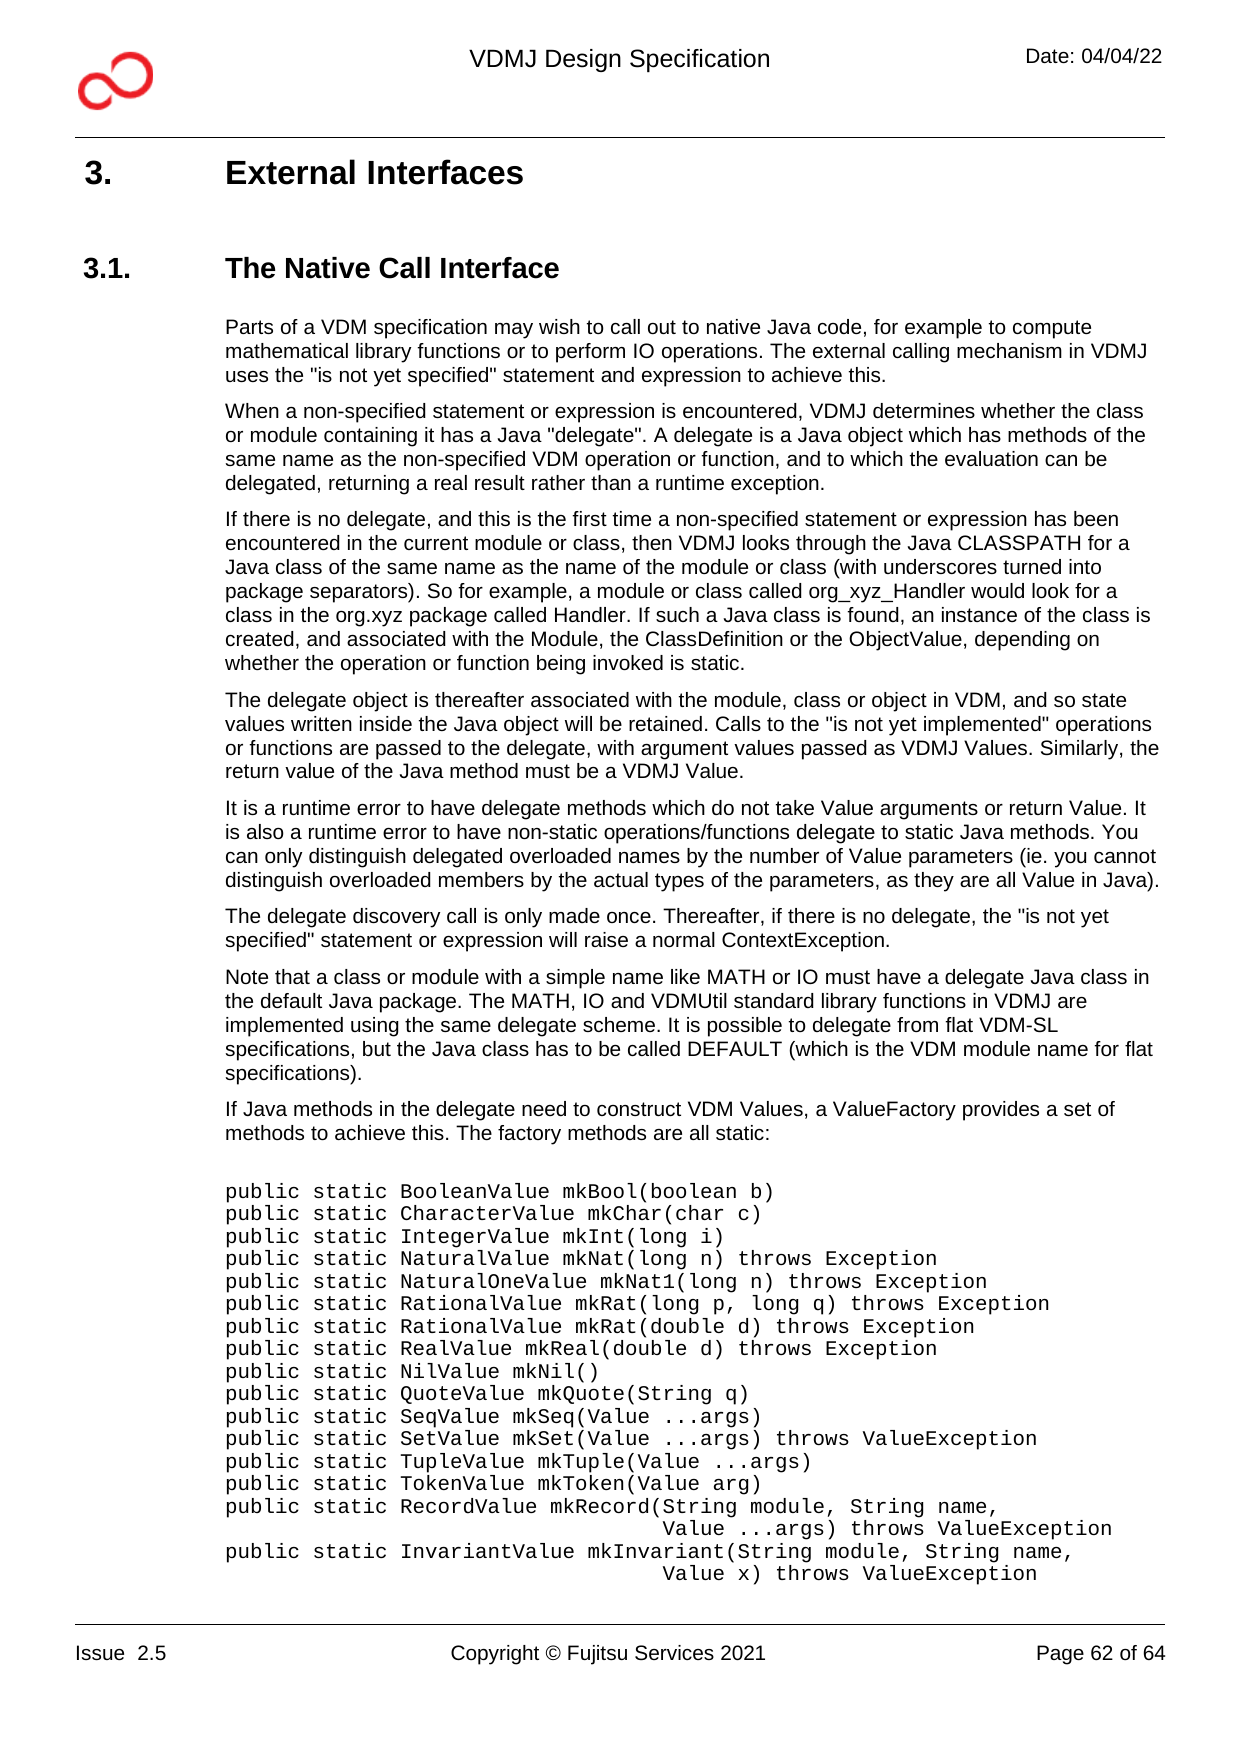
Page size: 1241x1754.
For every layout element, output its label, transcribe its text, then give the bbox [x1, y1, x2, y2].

picture [78, 44, 153, 120]
text When a non-specified statement or expression is encountered, VDMJ determines whether the class or module containing it has a Java "delegate". A delegate is a Java object which has methods of the same name as the non-specified VDM operation or function, and to which the evaluation can be delegated, returning a real result rather than a runtime exception. [225, 399, 1165, 495]
text If Java methods in the delegate need to construct VDM Values, a ValueFactory provides a set of methods to achieve this. The factory methods are all static: [225, 1097, 1165, 1145]
text Note that a class or module with a simple name like MATH or IO must have a delegate Java class in the default Java package. The MATH, IO and VDMUtil standard library functions in VDMJ are implemented using the same delegate scheme. It is possible to delegate from flat VDM-SL specifications, but the Java class has to be called DEFAULT (which is the VDM module name for flat specifications). [225, 965, 1165, 1085]
text Parts of a VDM specification may wish to call out to native Java code, for example to compute mathematical library functions or to perform IO operations. The external calling mechanism in VDMJ uses the "is not yet specified" statement and expression to achieve this. [225, 315, 1165, 387]
subtitle External Interfaces [75, 153, 1165, 191]
text The delegate object is thereafter associated with the module, class or object in VDM, and so state values written inside the Java object will be retained. Calls to the "is not yet implemented" operations or functions are passed to the delegate, with argument values passed as VDMJ Values. Similarly, the return value of the Java method must be a VDMJ Value. [225, 688, 1165, 784]
subtitle The Native Call Interface [75, 251, 1165, 285]
text public static BooleanValue mkBool(boolean b) public static CharacterValue mkChar(char c) public static IntegerValue mkInt(long i) public static NaturalValue mkNat(long n) throws Exception public static NaturalOneValue mkNat1(long n) throws Exception public static RationalValue mkRat(long p, long q) throws Exception public static RationalValue mkRat(double d) throws Exception public static RealValue mkReal(double d) throws Exception public static NilValue mkNil() public static QuoteValue mkQuote(String q) public static SeqValue mkSeq(Value ...args) public static SetValue mkSet(Value ...args) throws ValueException public static TupleValue mkTuple(Value ...args) public static TokenValue mkToken(Value arg) public static RecordValue mkRecord(String module, String name, Value ...args) throws ValueException public static InvariantValue mkInvariant(String module, String name, Value x) throws ValueException [225, 1158, 1165, 1585]
text The delegate discovery call is only made once. Thereafter, if there is no delegate, the "is not yet specified" statement or expression will raise a normal ContextException. [225, 904, 1165, 952]
text It is a runtime error to have delegate methods which do not take Value arguments or return Value. It is also a runtime error to have non-static operations/functions delegate to static Java methods. You can only distinguish delegated overloaded names by the number of Value parameters (ie. you cannot distinguish overloaded members by the actual types of the parameters, as they are all Value in Java). [225, 796, 1165, 892]
text If there is no delegate, and this is the first time a non-specified statement or expression has been encountered in the current module or class, then VDMJ looks through the Java CLASSPATH for a Java class of the same name as the name of the module or class (with underscores turned into package separators). So for example, a module or class called org_xyz_Handler would look for a class in the org.xyz package called Handler. If such a Java class is found, an instance of the class is created, and associated with the Module, the ClassDefinition or the ObjectValue, depending on whether the operation or function being invoked is static. [225, 508, 1165, 675]
